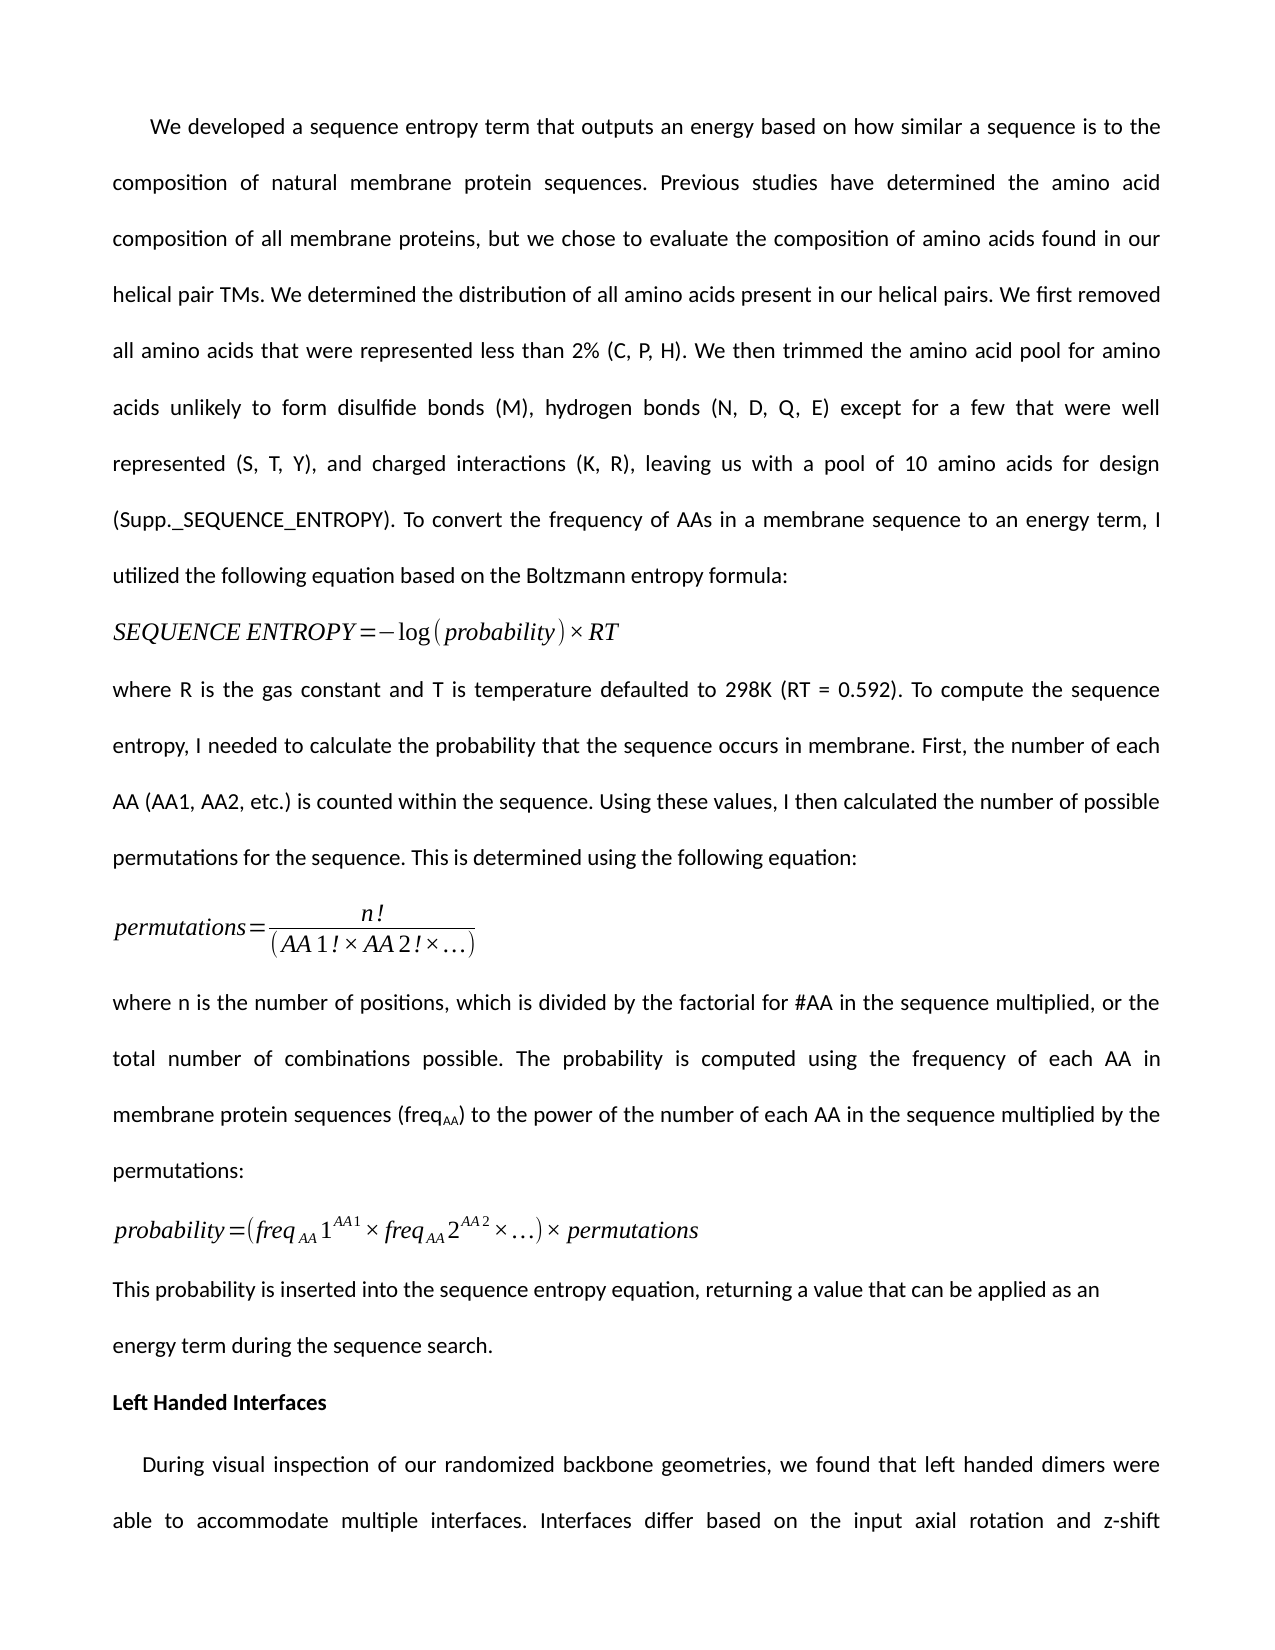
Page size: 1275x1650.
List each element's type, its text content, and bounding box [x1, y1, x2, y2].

text This probability is inserted into the sequence entropy equation, returning a value that can be applied as an energy term during the sequence search. [112, 1276, 1162, 1359]
text During visual inspection of our randomized backbone geometries, we found that left handed dimers were able to accommodate multiple interfaces. Interfaces differ based on the input axial rotation and z-shift [112, 1450, 1162, 1534]
text where n is the number of positions, which is divided by the factorial for #AA in the sequence multiplied, or the total number of combinations possible. The probability is computed using the frequency of each AA in membrane protein sequences (freqAA) to the power of the number of each AA in the sequence multiplied by the permutations: [112, 988, 1162, 1184]
text where R is the gas constant and T is temperature defaulted to 298K (RT = 0.592). To compute the sequence entropy, I needed to calculate the probability that the sequence occurs in membrane. First, the number of each AA (AA1, AA2, etc.) is counted within the sequence. Using these values, I then calculated the number of possible permutations for the sequence. This is determined using the following equation: [112, 675, 1162, 871]
text We developed a sequence entropy term that outputs an energy based on how similar a sequence is to the composition of natural membrane protein sequences. Previous studies have determined the amino acid composition of all membrane proteins, but we chose to evaluate the composition of amino acids found in our helical pair TMs. We determined the distribution of all amino acids present in our helical pairs. We first removed all amino acids that were represented less than 2% (C, P, H). We then trimmed the amino acid pool for amino acids unlikely to form disulfide bonds (M), hydrogen bonds (N, D, Q, E) except for a few that were well represented (S, T, Y), and charged interactions (K, R), leaving us with a pool of 10 amino acids for design (Supp._SEQUENCE_ENTROPY). To convert the frequency of AAs in a membrane sequence to an energy term, I utilized the following equation based on the Boltzmann entropy formula: [112, 112, 1162, 589]
text Left Handed Interfaces [112, 1388, 1162, 1416]
